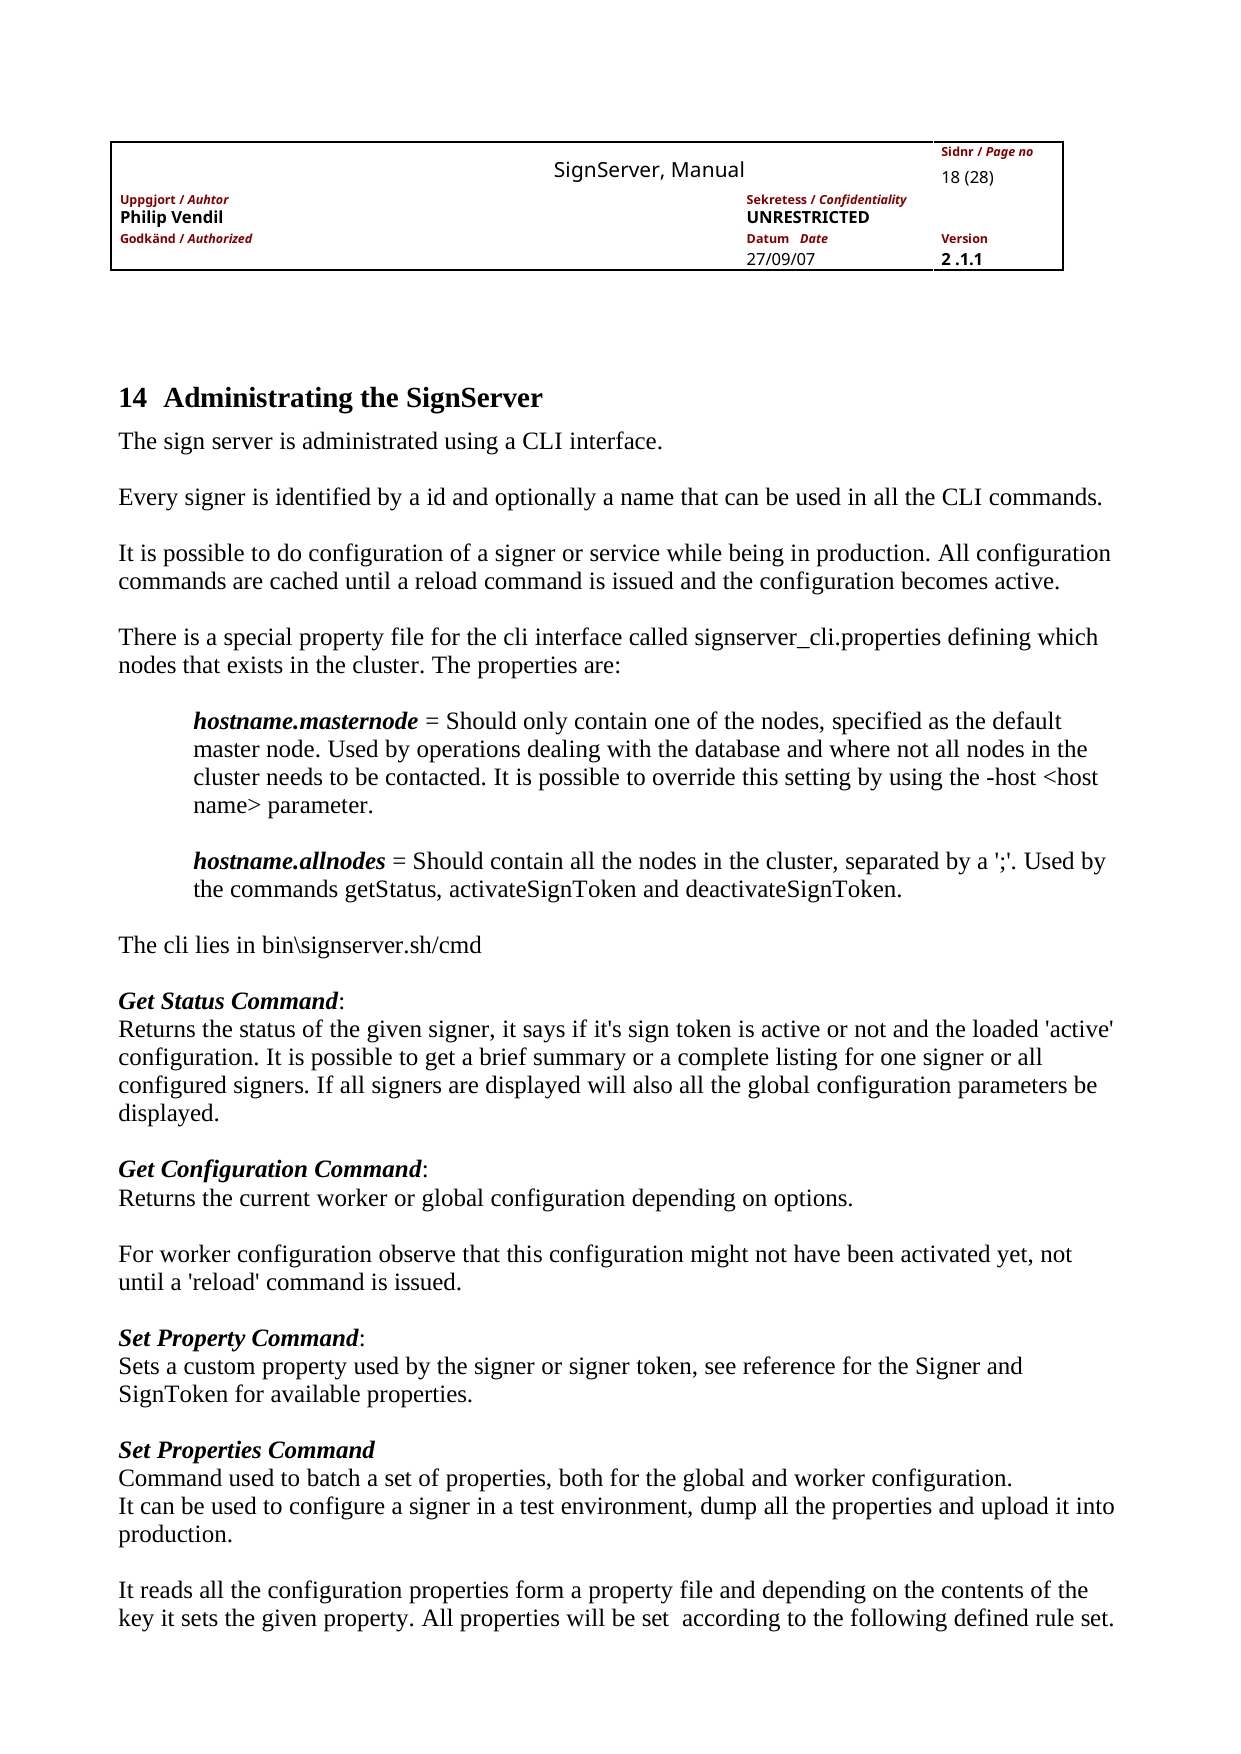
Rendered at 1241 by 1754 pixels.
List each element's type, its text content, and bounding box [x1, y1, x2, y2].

text Set Properties Command [118, 1436, 1122, 1464]
text There is a special property file for the cli interface called signserver_cli.properties defining which nodes that exists in the cluster. The properties are: [118, 623, 1122, 679]
text hostname.masternode = Should only contain one of the nodes, specified as the default master node. Used by operations dealing with the database and where not all nodes in the cluster needs to be contacted. It is possible to override this setting by using the -host <host name> parameter. [193, 707, 1122, 819]
text It reads all the configuration properties form a property file and depending on the contents of the key it sets the given property. All properties will be set according to the following defined rule set. [118, 1576, 1122, 1632]
text Returns the current worker or global configuration depending on options. [118, 1183, 1122, 1211]
text It can be used to configure a signer in a test environment, dump all the properties and upload it into production. [118, 1492, 1122, 1548]
text It is possible to do configuration of a signer or service while being in production. All configuration commands are cached until a reload command is issued and the configuration becomes active. [118, 539, 1122, 595]
text Returns the status of the given signer, it says if it's sign token is active or not and the loaded 'active' configuration. It is possible to get a brief summary or a complete listing for one signer or all configured signers. If all signers are displayed will also all the global configuration parameters be displayed. [118, 1015, 1122, 1127]
text Get Configuration Command: [118, 1155, 1122, 1183]
subtitle Administrating the SignServer [118, 382, 1122, 414]
text Set Property Command: [118, 1323, 1122, 1352]
text Command used to batch a set of properties, both for the global and worker configuration. [118, 1464, 1122, 1492]
text Sets a custom property used by the signer or signer token, see reference for the Signer and SignToken for available properties. [118, 1352, 1122, 1408]
text Every signer is identified by a id and optionally a name that can be used in all the CLI commands. [118, 483, 1122, 511]
text Get Status Command: [118, 987, 1122, 1015]
text hostname.allnodes = Should contain all the nodes in the cluster, separated by a ';'. Used by the commands getStatus, activateSignToken and deactivateSignToken. [193, 847, 1122, 903]
text The sign server is administrated using a CLI interface. [118, 427, 1122, 455]
text The cli lies in bin\signserver.sh/cmd [118, 931, 1122, 959]
text For worker configuration observe that this configuration might not have been activated yet, not until a 'reload' command is issued. [118, 1239, 1122, 1296]
